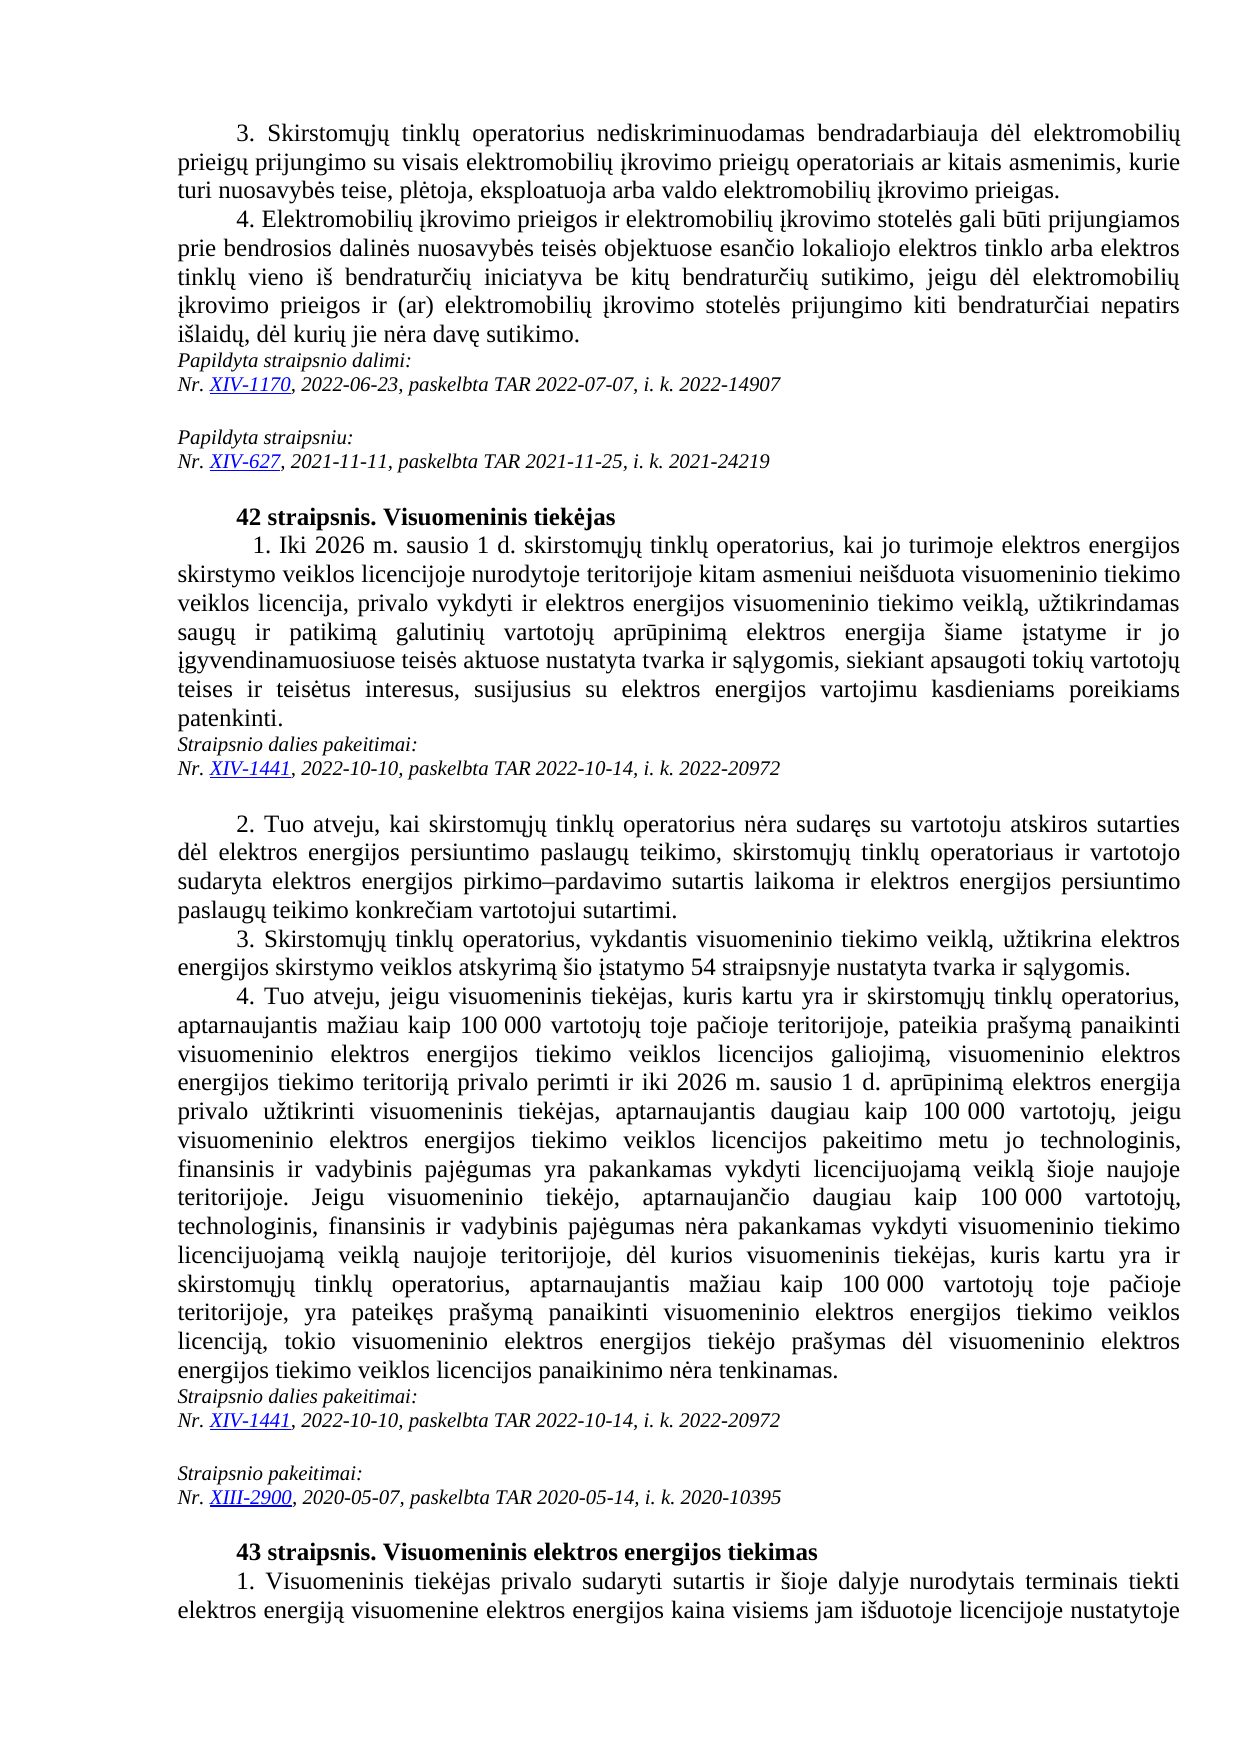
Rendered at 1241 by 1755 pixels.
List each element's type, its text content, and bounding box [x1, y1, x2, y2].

text Straipsnio dalies pakeitimai: [177, 1384, 1181, 1408]
text Papildyta straipsniu: [177, 425, 1181, 449]
text Nr. XIV-1441, 2022-10-10, paskelbta TAR 2022-10-14, i. k. 2022-20972 [177, 1408, 1181, 1432]
text 3. Skirstomųjų tinklų operatorius nediskriminuodamas bendradarbiauja dėl elektromobilių prieigų prijungimo su visais elektromobilių įkrovimo prieigų operatoriais ar kitais asmenimis, kurie turi nuosavybės teise, plėtoja, eksploatuoja arba valdo elektromobilių įkrovimo prieigas. [177, 118, 1181, 204]
text Papildyta straipsnio dalimi: [177, 348, 1181, 372]
text 1. Iki 2026 m. sausio 1 d. skirstomųjų tinklų operatorius, kai jo turimoje elektros energijos skirstymo veiklos licencijoje nurodytoje teritorijoje kitam asmeniui neišduota visuomeninio tiekimo veiklos licencija, privalo vykdyti ir elektros energijos visuomeninio tiekimo veiklą, užtikrindamas saugų ir patikimą galutinių vartotojų aprūpinimą elektros energija šiame įstatyme ir jo įgyvendinamuosiuose teisės aktuose nustatyta tvarka ir sąlygomis, siekiant apsaugoti tokių vartotojų teises ir teisėtus interesus, susijusius su elektros energijos vartojimu kasdieniams poreikiams patenkinti. [177, 531, 1181, 732]
text Straipsnio pakeitimai: [177, 1461, 1181, 1485]
text 43 straipsnis. Visuomeninis elektros energijos tiekimas [177, 1537, 1181, 1566]
text Nr. XIII-2900, 2020-05-07, paskelbta TAR 2020-05-14, i. k. 2020-10395 [177, 1485, 1181, 1509]
text Nr. XIV-627, 2021-11-11, paskelbta TAR 2021-11-25, i. k. 2021-24219 [177, 449, 1181, 473]
text Nr. XIV-1170, 2022-06-23, paskelbta TAR 2022-07-07, i. k. 2022-14907 [177, 372, 1181, 396]
text Nr. XIV-1441, 2022-10-10, paskelbta TAR 2022-10-14, i. k. 2022-20972 [177, 756, 1181, 780]
text 4. Tuo atveju, jeigu visuomeninis tiekėjas, kuris kartu yra ir skirstomųjų tinklų operatorius, aptarnaujantis mažiau kaip 100 000 vartotojų toje pačioje teritorijoje, pateikia prašymą panaikinti visuomeninio elektros energijos tiekimo veiklos licencijos galiojimą, visuomeninio elektros energijos tiekimo teritoriją privalo perimti ir iki 2026 m. sausio 1 d. aprūpinimą elektros energija privalo užtikrinti visuomeninis tiekėjas, aptarnaujantis daugiau kaip 100 000 vartotojų, jeigu visuomeninio elektros energijos tiekimo veiklos licencijos pakeitimo metu jo technologinis, finansinis ir vadybinis pajėgumas yra pakankamas vykdyti licencijuojamą veiklą šioje naujoje teritorijoje. Jeigu visuomeninio tiekėjo, aptarnaujančio daugiau kaip 100 000 vartotojų, technologinis, finansinis ir vadybinis pajėgumas nėra pakankamas vykdyti visuomeninio tiekimo licencijuojamą veiklą naujoje teritorijoje, dėl kurios visuomeninis tiekėjas, kuris kartu yra ir skirstomųjų tinklų operatorius, aptarnaujantis mažiau kaip 100 000 vartotojų toje pačioje teritorijoje, yra pateikęs prašymą panaikinti visuomeninio elektros energijos tiekimo veiklos licenciją, tokio visuomeninio elektros energijos tiekėjo prašymas dėl visuomeninio elektros energijos tiekimo veiklos licencijos panaikinimo nėra tenkinamas. [177, 981, 1181, 1384]
text 42 straipsnis. Visuomeninis tiekėjas [177, 502, 1181, 531]
text 4. Elektromobilių įkrovimo prieigos ir elektromobilių įkrovimo stotelės gali būti prijungiamos prie bendrosios dalinės nuosavybės teisės objektuose esančio lokaliojo elektros tinklo arba elektros tinklų vieno iš bendraturčių iniciatyva be kitų bendraturčių sutikimo, jeigu dėl elektromobilių įkrovimo prieigos ir (ar) elektromobilių įkrovimo stotelės prijungimo kiti bendraturčiai nepatirs išlaidų, dėl kurių jie nėra davę sutikimo. [177, 204, 1181, 348]
text Straipsnio dalies pakeitimai: [177, 732, 1181, 756]
text 1. Visuomeninis tiekėjas privalo sudaryti sutartis ir šioje dalyje nurodytais terminais tiekti elektros energiją visuomenine elektros energijos kaina visiems jam išduotoje licencijoje nustatytoje [177, 1566, 1181, 1624]
text 3. Skirstomųjų tinklų operatorius, vykdantis visuomeninio tiekimo veiklą, užtikrina elektros energijos skirstymo veiklos atskyrimą šio įstatymo 54 straipsnyje nustatyta tvarka ir sąlygomis. [177, 924, 1181, 981]
text 2. Tuo atveju, kai skirstomųjų tinklų operatorius nėra sudaręs su vartotoju atskiros sutarties dėl elektros energijos persiuntimo paslaugų teikimo, skirstomųjų tinklų operatoriaus ir vartotojo sudaryta elektros energijos pirkimo–pardavimo sutartis laikoma ir elektros energijos persiuntimo paslaugų teikimo konkrečiam vartotojui sutartimi. [177, 809, 1181, 924]
